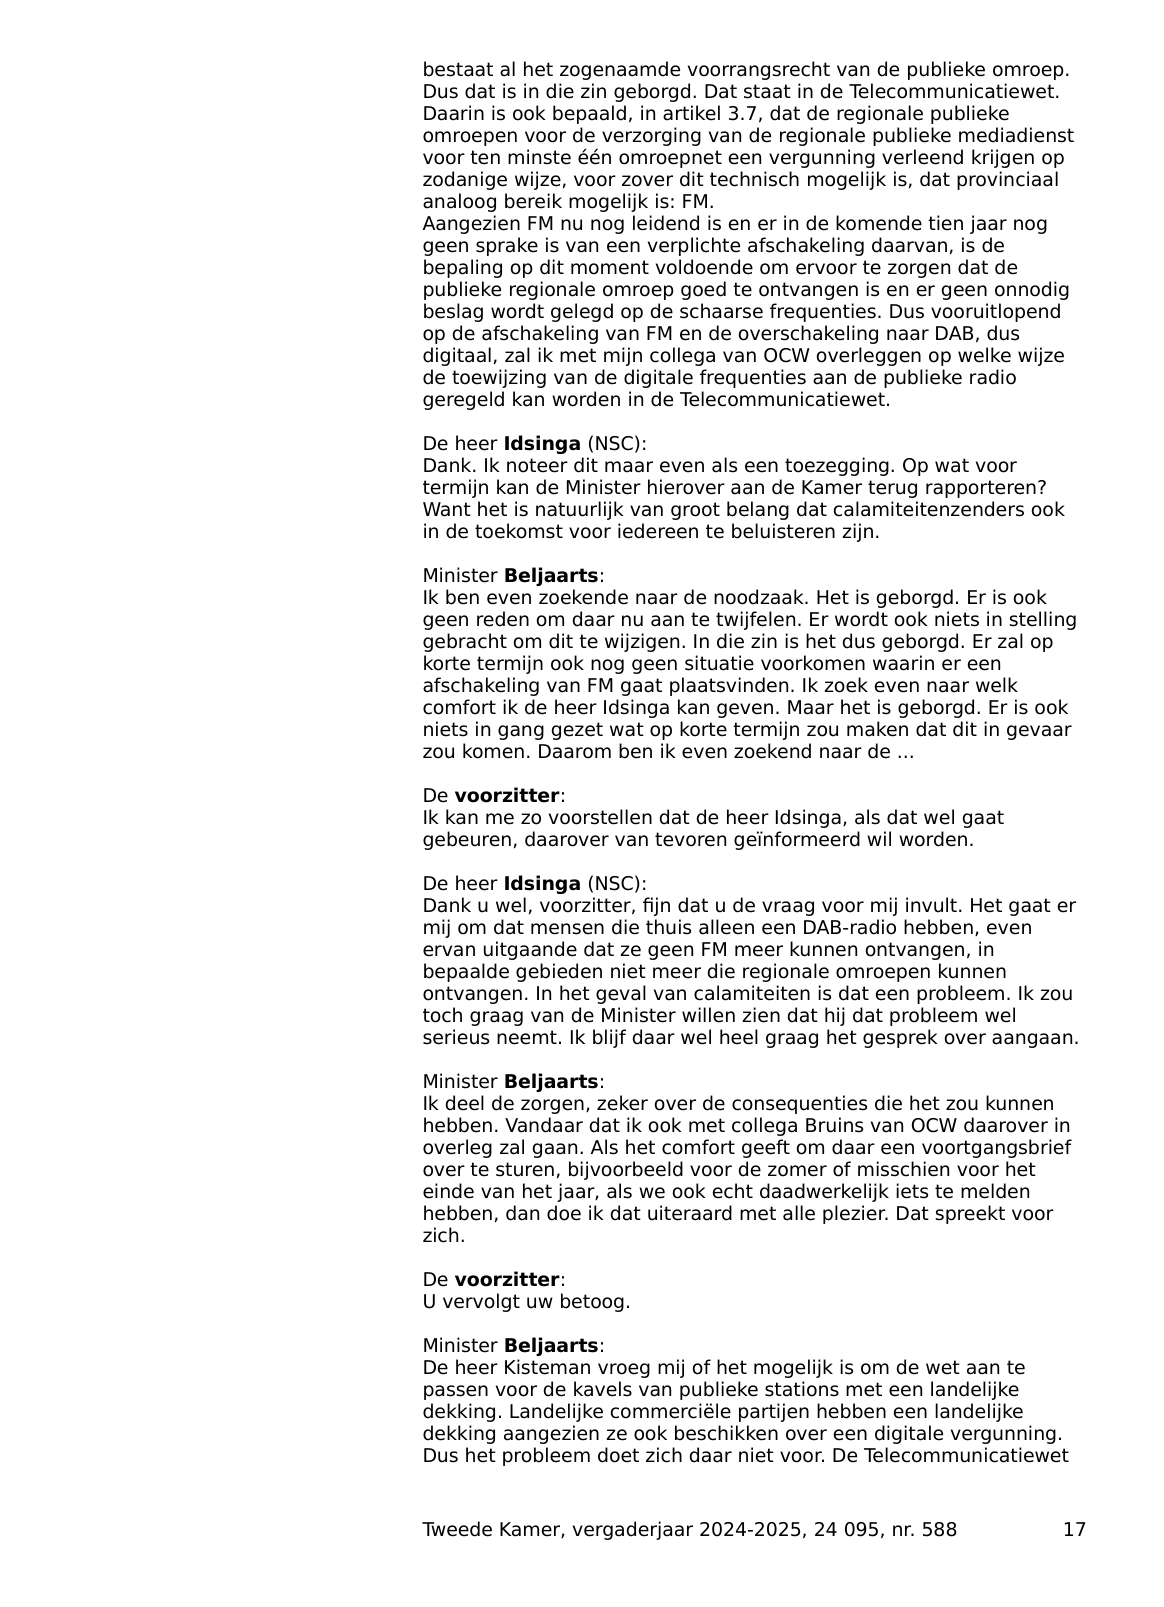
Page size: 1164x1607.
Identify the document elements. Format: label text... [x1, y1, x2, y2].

text Ik kan me zo voorstellen dat de heer Idsinga, als dat wel gaat gebeuren, daarover van tevoren geïnformeerd wil worden. [422, 807, 1087, 851]
text Minister Beljaarts: [422, 565, 1087, 587]
text Ik ben even zoekende naar de noodzaak. Het is geborgd. Er is ook geen reden om daar nu aan te twijfelen. Er wordt ook niets in stelling gebracht om dit te wijzigen. In die zin is het dus geborgd. Er zal op korte termijn ook nog geen situatie voorkomen waarin er een afschakeling van FM gaat plaatsvinden. Ik zoek even naar welk comfort ik de heer Idsinga kan geven. Maar het is geborgd. Er is ook niets in gang gezet wat op korte termijn zou maken dat dit in gevaar zou komen. Daarom ben ik even zoekend naar de ... [422, 587, 1087, 763]
text Ik deel de zorgen, zeker over de consequenties die het zou kunnen hebben. Vandaar dat ik ook met collega Bruins van OCW daarover in overleg zal gaan. Als het comfort geeft om daar een voortgangsbrief over te sturen, bijvoorbeeld voor de zomer of misschien voor het einde van het jaar, als we ook echt daadwerkelijk iets te melden hebben, dan doe ik dat uiteraard met alle plezier. Dat spreekt voor zich. [422, 1093, 1087, 1247]
text De heer Kisteman vroeg mij of het mogelijk is om de wet aan te passen voor de kavels van publieke stations met een landelijke dekking. Landelijke commerciële partijen hebben een landelijke dekking aangezien ze ook beschikken over een digitale vergunning. Dus het probleem doet zich daar niet voor. De Telecommunicatiewet [422, 1357, 1087, 1467]
text Dank u wel, voorzitter, fijn dat u de vraag voor mij invult. Het gaat er mij om dat mensen die thuis alleen een DAB-radio hebben, even ervan uitgaande dat ze geen FM meer kunnen ontvangen, in bepaalde gebieden niet meer die regionale omroepen kunnen ontvangen. In het geval van calamiteiten is dat een probleem. Ik zou toch graag van de Minister willen zien dat hij dat probleem wel serieus neemt. Ik blijf daar wel heel graag het gesprek over aangaan. [422, 895, 1087, 1049]
text De voorzitter: [422, 1269, 1087, 1291]
text Dank. Ik noteer dit maar even als een toezegging. Op wat voor termijn kan de Minister hierover aan de Kamer terug rapporteren? Want het is natuurlijk van groot belang dat calamiteitenzenders ook in de toekomst voor iedereen te beluisteren zijn. [422, 455, 1087, 543]
text bestaat al het zogenaamde voorrangsrecht van de publieke omroep. Dus dat is in die zin geborgd. Dat staat in de Telecommunicatiewet. Daarin is ook bepaald, in artikel 3.7, dat de regionale publieke omroepen voor de verzorging van de regionale publieke mediadienst voor ten minste één omroepnet een vergunning verleend krijgen op zodanige wijze, voor zover dit technisch mogelijk is, dat provinciaal analoog bereik mogelijk is: FM. [422, 59, 1087, 213]
text Minister Beljaarts: [422, 1071, 1087, 1093]
text U vervolgt uw betoog. [422, 1291, 1087, 1313]
text De heer Idsinga (NSC): [422, 433, 1087, 455]
text De heer Idsinga (NSC): [422, 873, 1087, 895]
text De voorzitter: [422, 785, 1087, 807]
text Aangezien FM nu nog leidend is en er in de komende tien jaar nog geen sprake is van een verplichte afschakeling daarvan, is de bepaling op dit moment voldoende om ervoor te zorgen dat de publieke regionale omroep goed te ontvangen is en er geen onnodig beslag wordt gelegd op de schaarse frequenties. Dus vooruitlopend op de afschakeling van FM en de overschakeling naar DAB, dus digitaal, zal ik met mijn collega van OCW overleggen op welke wijze de toewijzing van de digitale frequenties aan de publieke radio geregeld kan worden in de Telecommunicatiewet. [422, 213, 1087, 411]
text Minister Beljaarts: [422, 1335, 1087, 1357]
